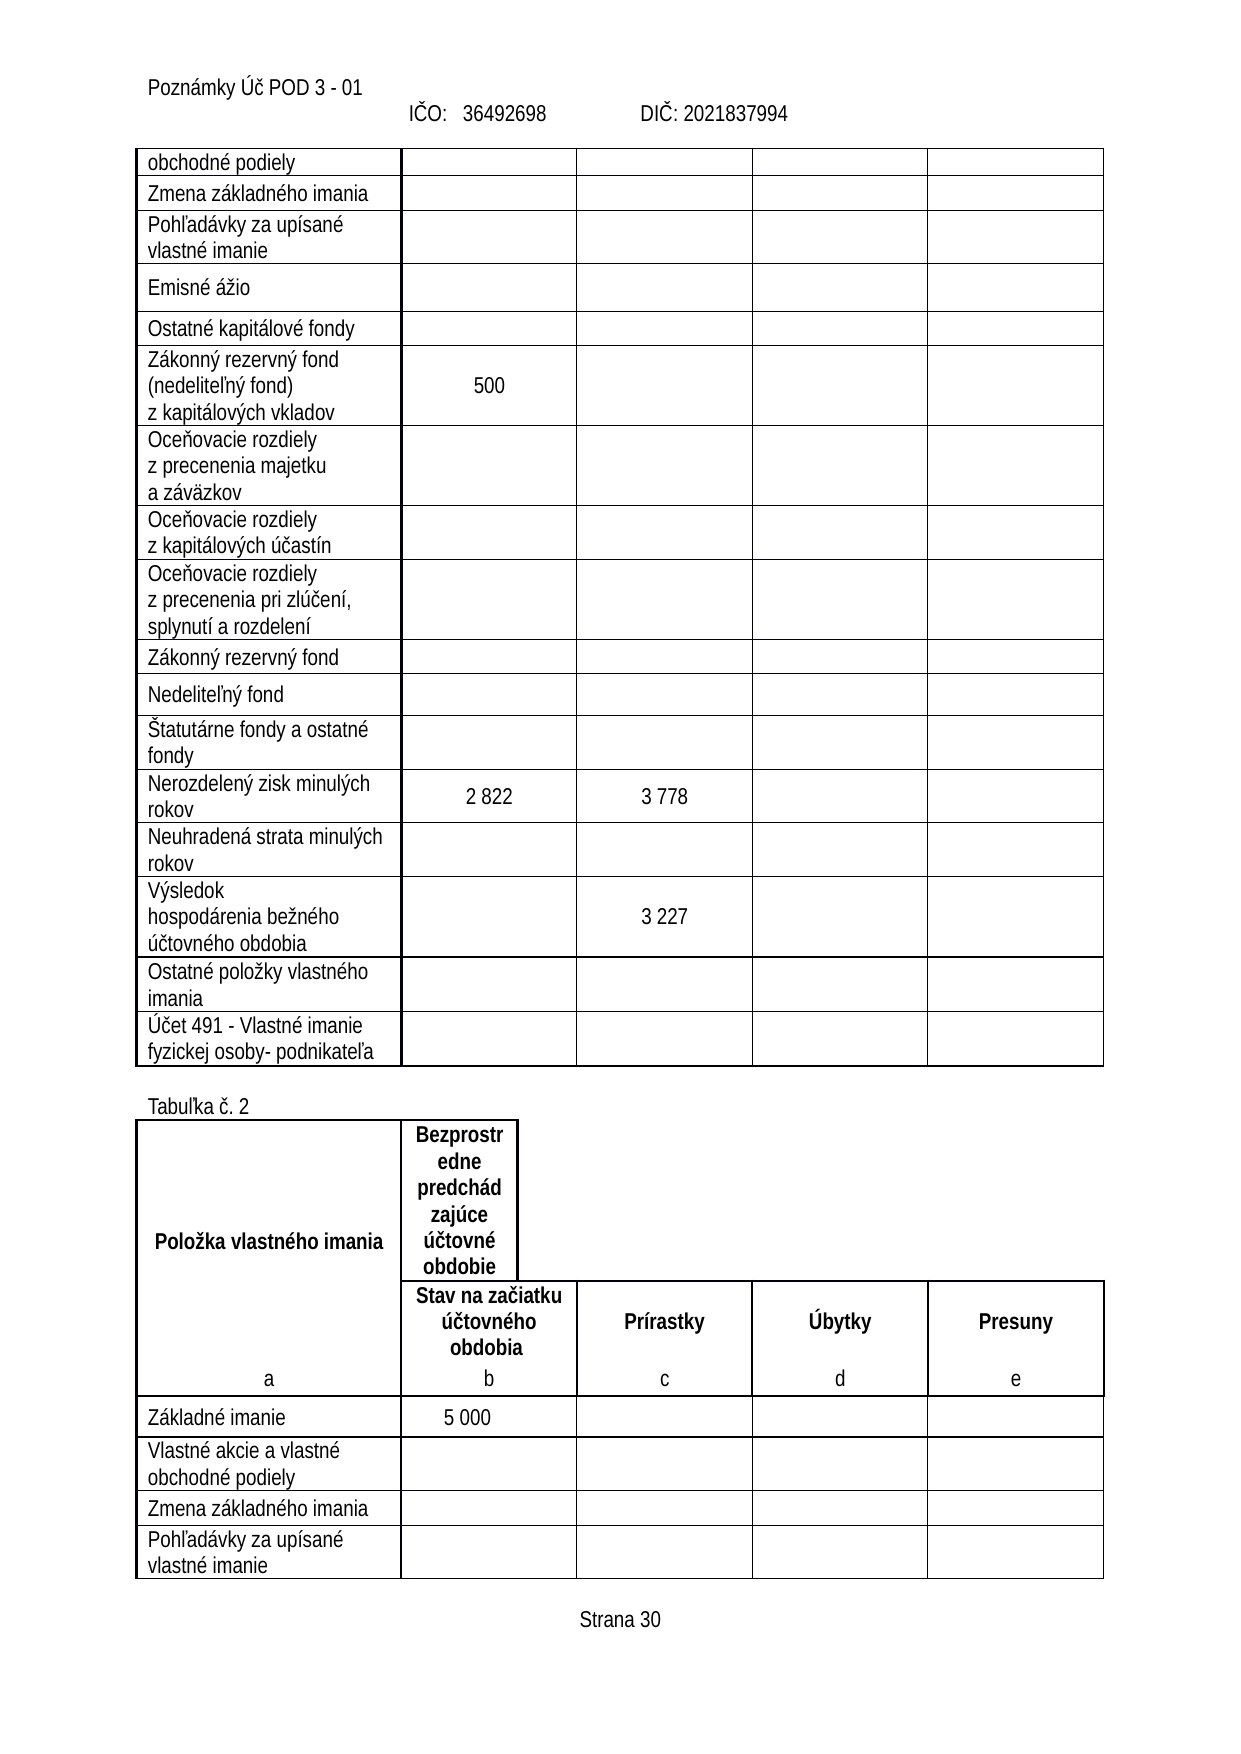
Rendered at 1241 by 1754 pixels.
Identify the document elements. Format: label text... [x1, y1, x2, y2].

table_cell [577, 560, 752, 639]
table_cell [928, 1526, 1103, 1578]
table_cell Neuhradená strata minulých rokov [138, 823, 400, 876]
table_cell [577, 264, 752, 311]
table_cell [402, 1438, 576, 1490]
table_cell Stav na začiatku účtovného obdobia [402, 1282, 576, 1361]
table_cell [403, 1012, 576, 1064]
table_cell [403, 823, 576, 876]
table_cell [753, 211, 927, 263]
table_cell Oceňovacie rozdiely z precenenia majetku a záväzkov [138, 426, 400, 505]
table_cell Ostatné položky vlastného imania [138, 958, 400, 1011]
table_cell [577, 1012, 752, 1064]
table_cell [753, 426, 927, 505]
table_cell [403, 176, 576, 209]
table_cell [753, 346, 927, 425]
table_cell 500 [403, 346, 576, 425]
table_cell [577, 176, 752, 209]
table_cell Nerozdelený zisk minulých rokov [138, 770, 400, 822]
table_cell [928, 346, 1103, 425]
table_cell [928, 426, 1103, 505]
table_cell [753, 1526, 927, 1578]
table_cell [402, 1491, 576, 1524]
table_cell c [578, 1361, 751, 1395]
table_cell [577, 1526, 752, 1578]
table_cell Emisné ážio [138, 264, 400, 311]
table_cell [403, 211, 576, 263]
table_cell Účet 491 - Vlastné imanie fyzickej osoby- podnikateľa [138, 1012, 400, 1064]
table_cell [928, 958, 1103, 1011]
table_cell [403, 560, 576, 639]
table_cell [577, 1491, 752, 1524]
table_cell [928, 264, 1103, 311]
table_cell [577, 426, 752, 505]
table_cell [928, 770, 1103, 822]
table_cell [753, 176, 927, 209]
table_cell [577, 716, 752, 768]
table_cell 3 778 [577, 770, 752, 822]
table_cell [753, 149, 927, 175]
table_cell [753, 1438, 927, 1490]
table_cell [928, 1012, 1103, 1064]
table_cell [403, 877, 576, 956]
table_cell d [753, 1361, 927, 1395]
table_cell [403, 264, 576, 311]
text Tabuľka č. 2 [148, 1093, 1092, 1119]
table_cell Štatutárne fondy a ostatné fondy [138, 716, 400, 768]
table_cell [928, 1438, 1103, 1490]
table_cell [403, 674, 576, 715]
table_cell b [402, 1361, 576, 1395]
table_cell [753, 264, 927, 311]
table_cell [928, 176, 1103, 209]
table_cell Pohľadávky za upísané vlastné imanie [138, 211, 400, 263]
table_cell Pohľadávky za upísané vlastné imanie [138, 1526, 400, 1578]
table_cell [403, 426, 576, 505]
table_cell [577, 1438, 752, 1490]
table_header [519, 1119, 1104, 1279]
table_cell [753, 674, 927, 715]
table_cell [753, 1491, 927, 1524]
table_cell Nedeliteľný fond [138, 674, 400, 715]
table_cell [928, 312, 1103, 345]
table_cell [753, 312, 927, 345]
table_cell Zmena základného imania [138, 176, 400, 209]
table_cell Presuny [929, 1282, 1103, 1361]
table_cell [753, 1012, 927, 1064]
table_cell [403, 506, 576, 559]
table_cell Zmena základného imania [138, 1491, 400, 1524]
table_cell [753, 770, 927, 822]
table_cell obchodné podiely [138, 149, 400, 175]
table_cell [577, 211, 752, 263]
table_cell Ostatné kapitálové fondy [138, 312, 400, 345]
table_cell [928, 1491, 1103, 1524]
table_cell 3 227 [577, 877, 752, 956]
table_cell [403, 149, 576, 175]
table_cell [928, 1397, 1103, 1436]
table_cell [403, 716, 576, 768]
table_cell [753, 640, 927, 673]
table_cell Vlastné akcie a vlastné obchodné podiely [138, 1438, 400, 1490]
table_cell [753, 716, 927, 768]
table_cell [577, 1397, 752, 1436]
table_cell [928, 823, 1103, 876]
table_header Položka vlastného imania [138, 1121, 400, 1361]
table_cell [753, 560, 927, 639]
table_cell [753, 1397, 927, 1436]
table_cell Oceňovacie rozdiely z precenenia pri zlúčení, splynutí a rozdelení [138, 560, 400, 639]
table_cell [928, 674, 1103, 715]
table_cell [928, 211, 1103, 263]
table_cell [928, 560, 1103, 639]
table_cell [577, 506, 752, 559]
table_cell [403, 958, 576, 1011]
table_cell 5 000 [402, 1397, 576, 1436]
table_cell [577, 958, 752, 1011]
table_cell 2 822 [403, 770, 576, 822]
table_cell [403, 640, 576, 673]
table_cell Úbytky [753, 1282, 927, 1361]
table_cell e [929, 1361, 1103, 1395]
table_cell Prírastky [578, 1282, 751, 1361]
table_cell Zákonný rezervný fond (nedeliteľný fond) z kapitálových vkladov [138, 346, 400, 425]
table_cell [403, 312, 576, 345]
table_header Bezprostredne predchádzajúce účtovné obdobie [402, 1121, 516, 1279]
table_cell Výsledok hospodárenia bežného účtovného obdobia [138, 877, 400, 956]
table_cell [928, 877, 1103, 956]
table_cell [928, 640, 1103, 673]
table_cell [928, 506, 1103, 559]
table_cell [577, 346, 752, 425]
table_cell [753, 877, 927, 956]
table_cell [928, 716, 1103, 768]
table_cell [928, 149, 1103, 175]
table_cell Zákonný rezervný fond [138, 640, 400, 673]
table_cell a [138, 1361, 400, 1395]
table_cell Oceňovacie rozdiely z kapitálových účastín [138, 506, 400, 559]
table_cell [753, 506, 927, 559]
table_cell [577, 312, 752, 345]
table_cell Základné imanie [138, 1397, 400, 1436]
table_cell [753, 823, 927, 876]
table_cell [577, 149, 752, 175]
table_cell [402, 1526, 576, 1578]
table_cell [577, 674, 752, 715]
table_cell [577, 823, 752, 876]
table_cell [577, 640, 752, 673]
table_cell [753, 958, 927, 1011]
